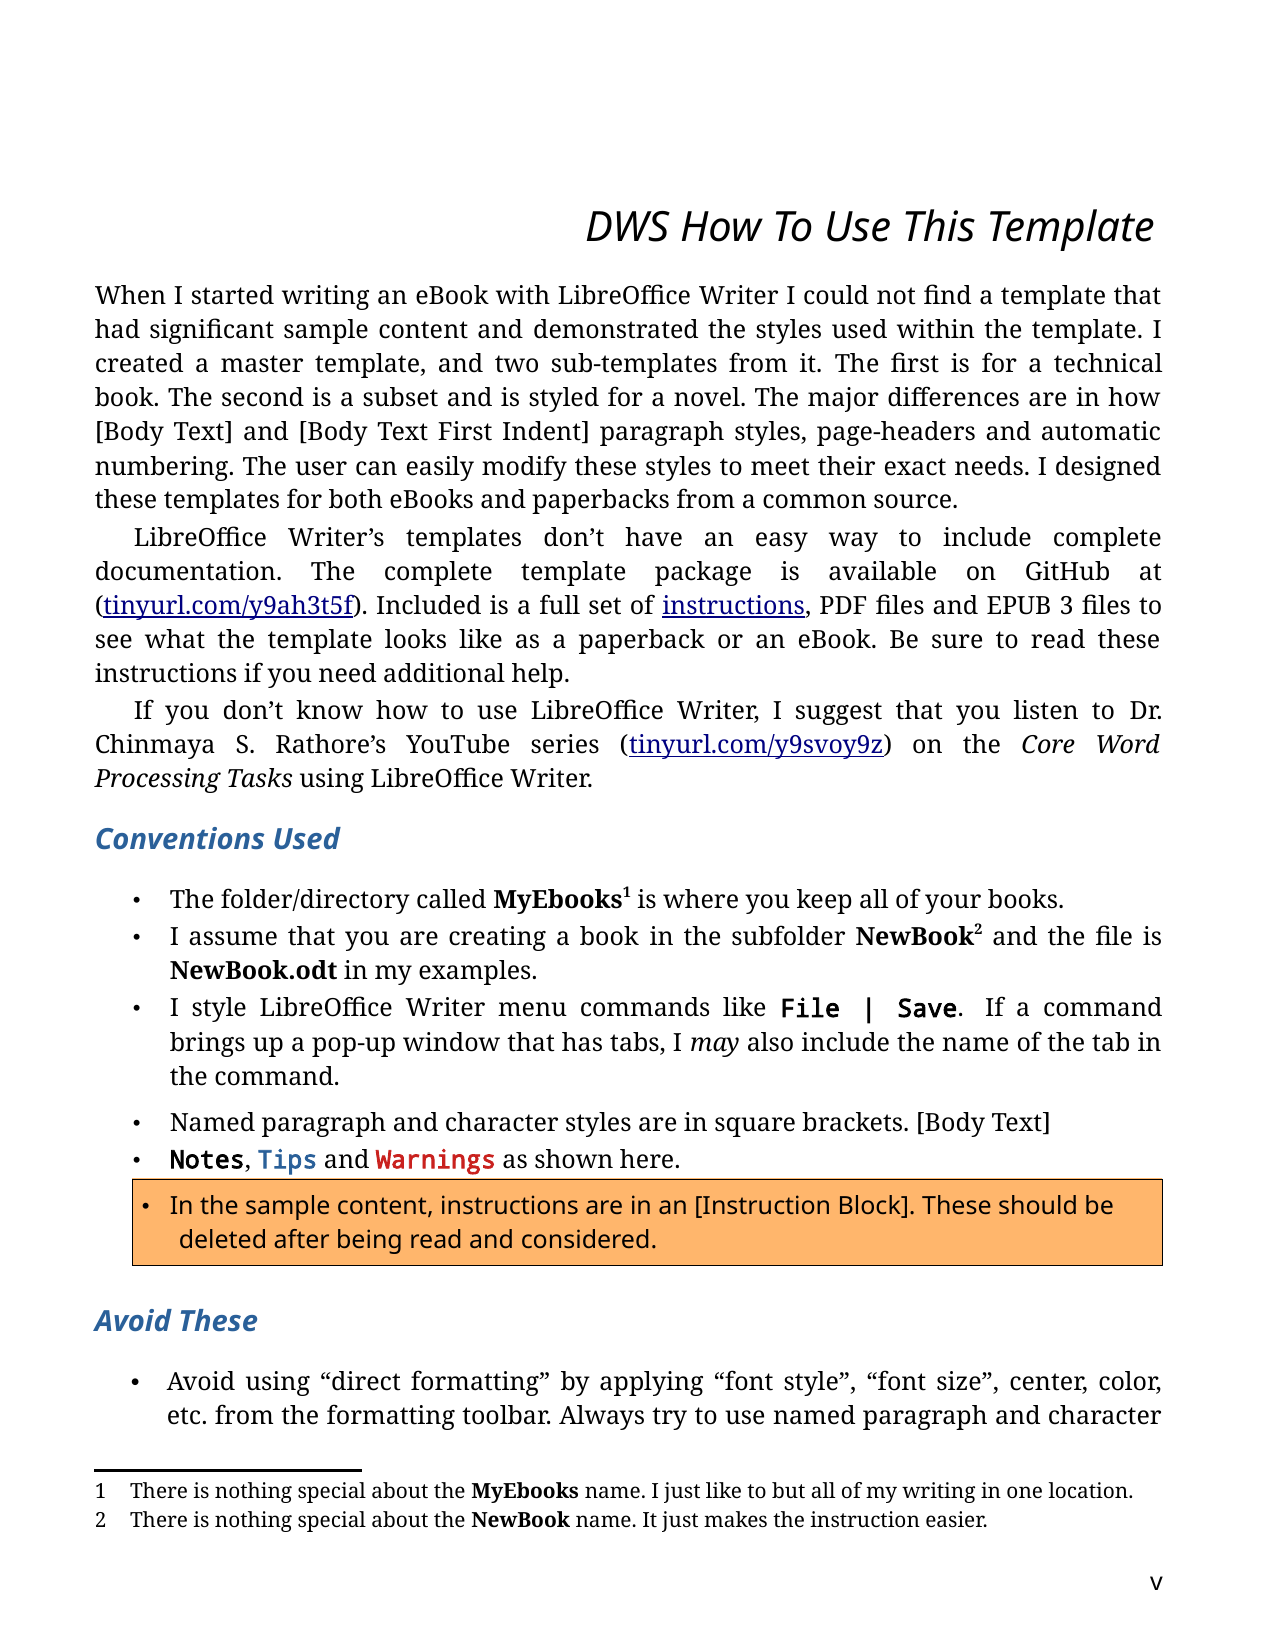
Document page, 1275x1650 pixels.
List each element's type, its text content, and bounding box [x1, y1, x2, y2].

subtitle Avoid These [94, 1300, 1162, 1340]
text LibreOffice Writer’s templates don’t have an easy way to include complete documentation. The complete template package is available on GitHub at (tinyurl.com/y9ah3t5f). Included is a full set of instructions, PDF files and EPUB 3 files to see what the template looks like as a paperback or an eBook. Be sure to read these instructions if you need additional help. [94, 519, 1162, 689]
text If you don’t know how to use LibreOffice Writer, I suggest that you listen to Dr. Chinmaya S. Rathore’s YouTube series (tinyurl.com/y9svoy9z) on the Core Word Processing Tasks using LibreOffice Writer. [94, 693, 1162, 795]
list The folder/directory called MyEbooks is where you keep all of your books. [132, 882, 1162, 916]
subtitle Conventions Used [94, 818, 1162, 858]
list Avoid using “direct formatting” by applying “font style”, “font size”, center, color, etc. from the formatting toolbar. Always try to use named paragraph and character [131, 1364, 1162, 1432]
list In the sample content, instructions are in an [Instruction Block]. These should be deleted after being read and considered. [133, 1180, 1162, 1265]
list There is nothing special about the MyEbooks name. I just like to but all of my writing in one location. [94, 1477, 1162, 1505]
subtitle DWS How To Use This Template [94, 194, 1162, 257]
text When I started writing an eBook with LibreOffice Writer I could not find a template that had significant sample content and demonstrated the styles used within the template. I created a master template, and two sub-templates from it. The first is for a technical book. The second is a subset and is styled for a novel. The major differences are in how [Body Text] and [Body Text First Indent] paragraph styles, page-headers and automatic numbering. The user can easily modify these styles to meet their exact needs. I designed these templates for both eBooks and paperbacks from a common source. [94, 278, 1162, 516]
list I style LibreOffice Writer menu commands like File | Save. If a command brings up a pop-up window that has tabs, I may also include the name of the tab in the command. [132, 990, 1162, 1092]
list Notes, Tips and Warnings as shown here. [132, 1141, 1162, 1175]
list I assume that you are creating a book in the subfolder NewBook and the file is NewBook.odt in my examples. [132, 919, 1162, 987]
list There is nothing special about the NewBook name. It just makes the instruction easier. [94, 1505, 1162, 1533]
list Named paragraph and character styles are in square brackets. [Body Text] [132, 1104, 1162, 1138]
